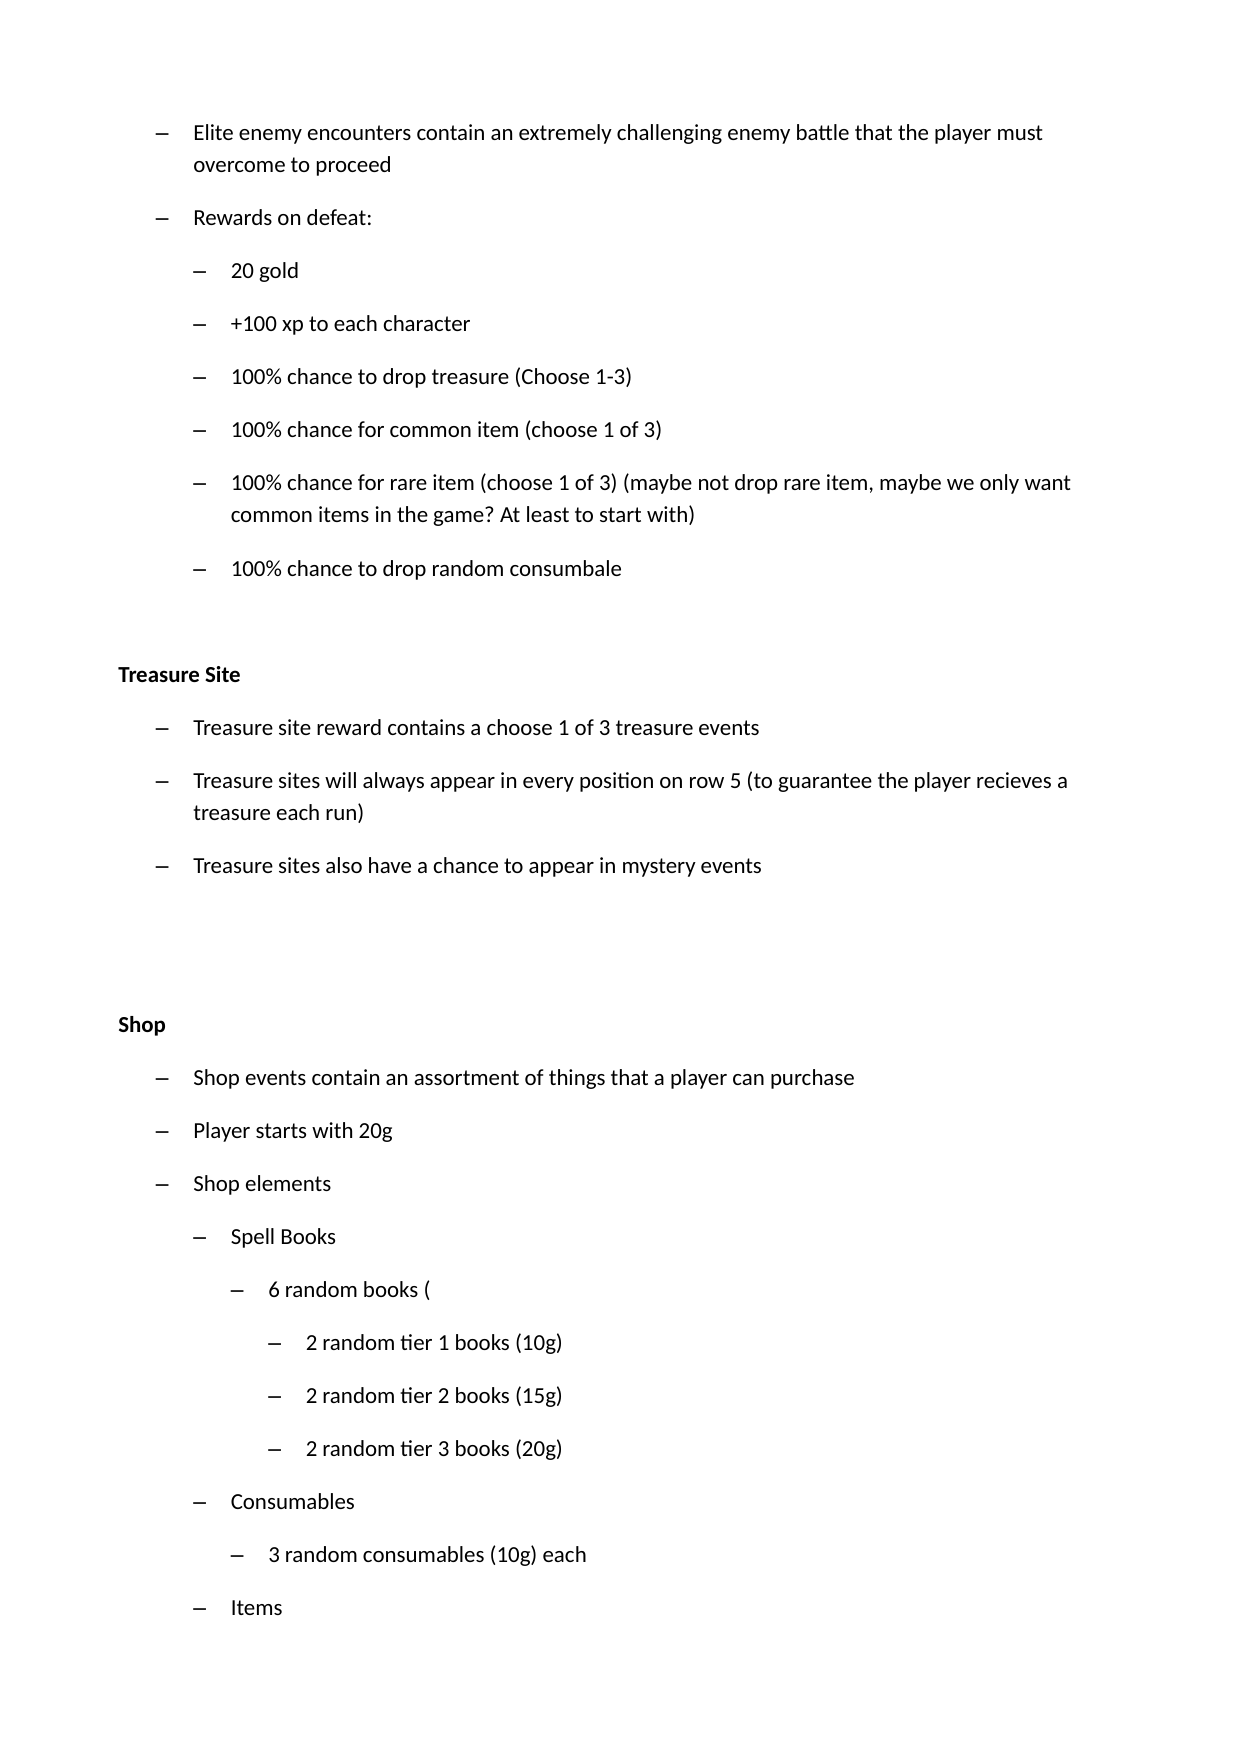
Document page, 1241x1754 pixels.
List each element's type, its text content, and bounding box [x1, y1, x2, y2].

list Treasure sites will always appear in every position on row 5 (to guarantee the player recieves a treasure each run) [156, 766, 1122, 826]
list Elite enemy encounters contain an extremely challenging enemy battle that the player must overcome to proceed [156, 118, 1122, 178]
text Treasure Site [118, 660, 1122, 688]
list 3 random consumables (10g) each [231, 1540, 1122, 1568]
list 6 random books ( [231, 1275, 1122, 1303]
list Items [193, 1593, 1122, 1621]
list Treasure sites also have a chance to appear in mystery events [156, 851, 1122, 879]
list 100% chance for common item (choose 1 of 3) [193, 415, 1122, 443]
list 100% chance to drop random consumbale [193, 554, 1122, 582]
list 2 random tier 1 books (10g) [268, 1328, 1122, 1356]
list Shop events contain an assortment of things that a player can purchase [156, 1063, 1122, 1091]
list Treasure site reward contains a choose 1 of 3 treasure events [156, 713, 1122, 741]
list Player starts with 20g [156, 1116, 1122, 1144]
list 100% chance to drop treasure (Choose 1-3) [193, 362, 1122, 390]
list 100% chance for rare item (choose 1 of 3) (maybe not drop rare item, maybe we only want common items in the game? At least to start with) [193, 468, 1122, 529]
list 20 gold [193, 256, 1122, 284]
text Shop [118, 1010, 1122, 1038]
list Rewards on defeat: [156, 203, 1122, 231]
list +100 xp to each character [193, 309, 1122, 337]
list Shop elements [156, 1169, 1122, 1197]
list 2 random tier 2 books (15g) [268, 1381, 1122, 1409]
list Spell Books [193, 1222, 1122, 1250]
list Consumables [193, 1487, 1122, 1515]
list 2 random tier 3 books (20g) [268, 1434, 1122, 1462]
